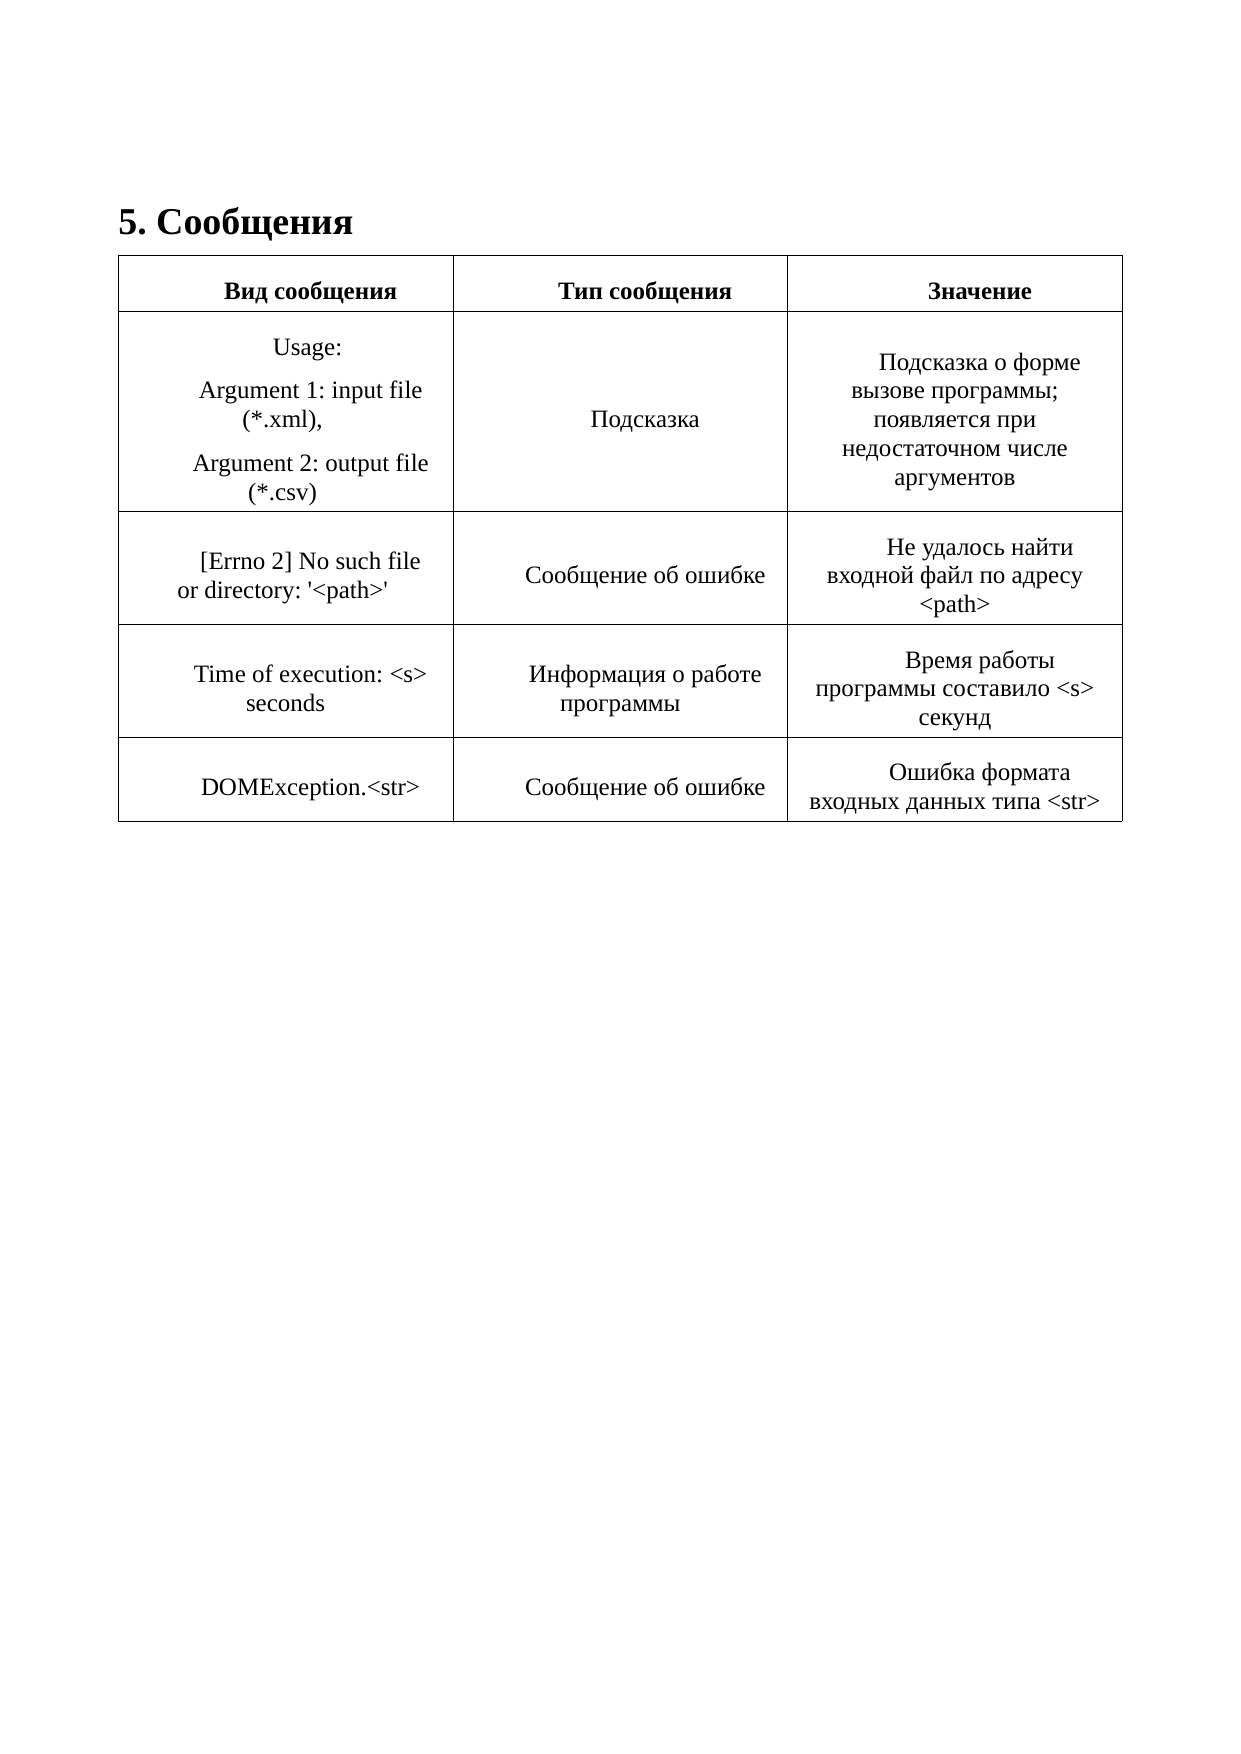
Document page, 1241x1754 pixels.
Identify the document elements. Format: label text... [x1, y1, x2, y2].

table_cell Usage: Argument 1: input file (*.xml), Argument 2: output file (*.csv) [119, 312, 453, 511]
table_cell Сообщение об ошибке [454, 738, 787, 821]
subtitle 5. Сообщения [118, 199, 1122, 243]
table_header Тип сообщения [454, 256, 787, 311]
table_cell Time of execution: <s> seconds [119, 625, 453, 737]
table_cell Сообщение об ошибке [454, 512, 787, 624]
table_cell Время работы программы составило <s> секунд [788, 625, 1122, 737]
table_cell Не удалось найти входной файл по адресу <path> [788, 512, 1122, 624]
table_cell Информация о работе программы [454, 625, 787, 737]
table_cell DOMException.<str> [119, 738, 453, 821]
table_cell Подсказка о форме вызове программы; появляется при недостаточном числе аргументов [788, 312, 1122, 511]
table_cell Ошибка формата входных данных типа <str> [788, 738, 1122, 821]
table_cell [Errno 2] No such file or directory: '<path>' [119, 512, 453, 624]
table_cell Подсказка [454, 312, 787, 511]
table_header Значение [788, 256, 1122, 311]
table_header Вид сообщения [119, 256, 453, 311]
